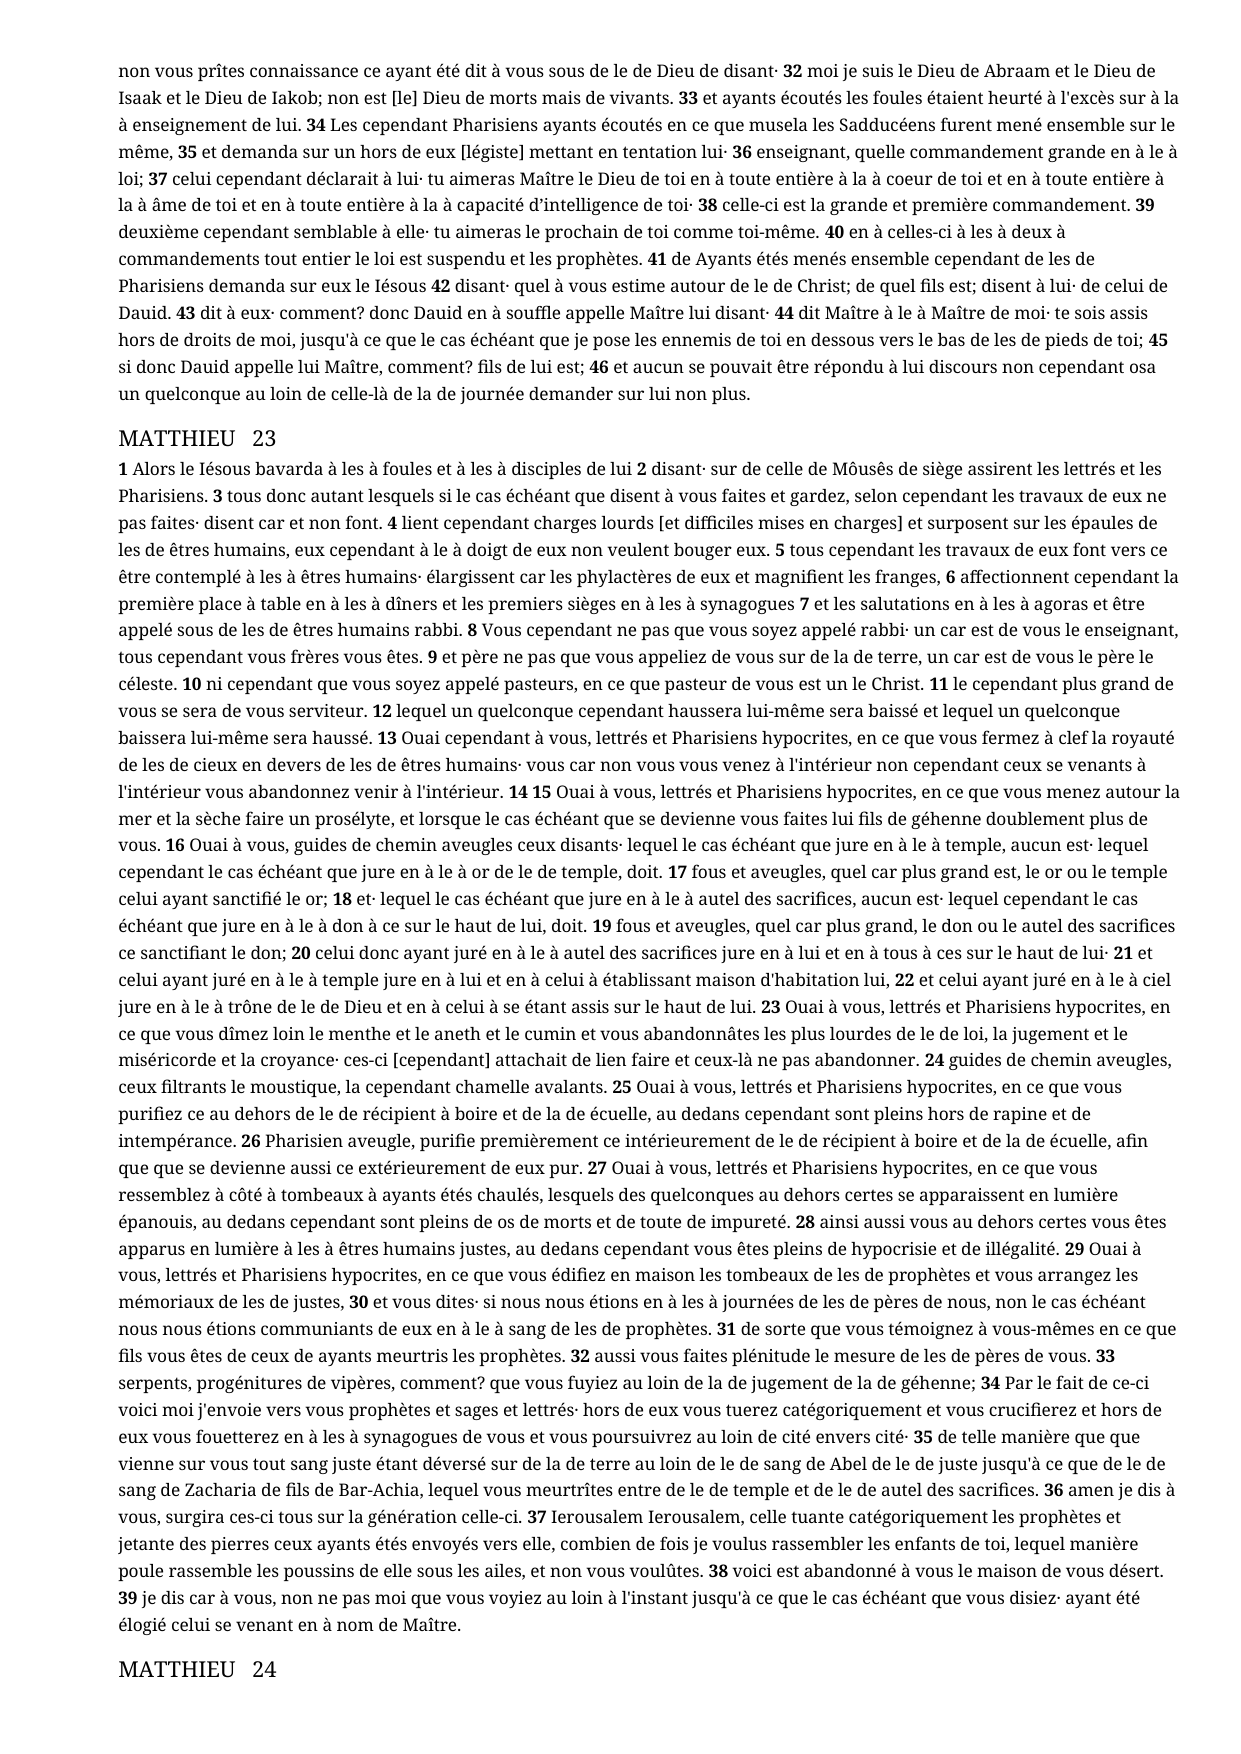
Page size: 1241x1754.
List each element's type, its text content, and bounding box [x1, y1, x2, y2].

text MATTHIEU 23 [118, 423, 1181, 453]
text 1 Alors le Iésous bavarda à les à foules et à les à disciples de lui 2 disant· sur de celle de Môusês de siège assirent les lettrés et les Pharisiens. 3 tous donc autant lesquels si le cas échéant que disent à vous faites et gardez, selon cependant les travaux de eux ne pas faites· disent car et non font. 4 lient cependant charges lourds [et difficiles mises en charges] et surposent sur les épaules de les de êtres humains, eux cependant à le à doigt de eux non veulent bouger eux. 5 tous cependant les travaux de eux font vers ce être contemplé à les à êtres humains· élargissent car les phylactères de eux et magnifient les franges, 6 affectionnent cependant la première place à table en à les à dîners et les premiers sièges en à les à synagogues 7 et les salutations en à les à agoras et être appelé sous de les de êtres humains rabbi. 8 Vous cependant ne pas que vous soyez appelé rabbi· un car est de vous le enseignant, tous cependant vous frères vous êtes. 9 et père ne pas que vous appeliez de vous sur de la de terre, un car est de vous le père le céleste. 10 ni cependant que vous soyez appelé pasteurs, en ce que pasteur de vous est un le Christ. 11 le cependant plus grand de vous se sera de vous serviteur. 12 lequel un quelconque cependant haussera lui-même sera baissé et lequel un quelconque baissera lui-même sera haussé. 13 Ouai cependant à vous, lettrés et Pharisiens hypocrites, en ce que vous fermez à clef la royauté de les de cieux en devers de les de êtres humains· vous car non vous vous venez à l'intérieur non cependant ceux se venants à l'intérieur vous abandonnez venir à l'intérieur. 14 15 Ouai à vous, lettrés et Pharisiens hypocrites, en ce que vous menez autour la mer et la sèche faire un prosélyte, et lorsque le cas échéant que se devienne vous faites lui fils de géhenne doublement plus de vous. 16 Ouai à vous, guides de chemin aveugles ceux disants· lequel le cas échéant que jure en à le à temple, aucun est· lequel cependant le cas échéant que jure en à le à or de le de temple, doit. 17 fous et aveugles, quel car plus grand est, le or ou le temple celui ayant sanctifié le or; 18 et· lequel le cas échéant que jure en à le à autel des sacrifices, aucun est· lequel cependant le cas échéant que jure en à le à don à ce sur le haut de lui, doit. 19 fous et aveugles, quel car plus grand, le don ou le autel des sacrifices ce sanctifiant le don; 20 celui donc ayant juré en à le à autel des sacrifices jure en à lui et en à tous à ces sur le haut de lui· 21 et celui ayant juré en à le à temple jure en à lui et en à celui à établissant maison d'habitation lui, 22 et celui ayant juré en à le à ciel jure en à le à trône de le de Dieu et en à celui à se étant assis sur le haut de lui. 23 Ouai à vous, lettrés et Pharisiens hypocrites, en ce que vous dîmez loin le menthe et le aneth et le cumin et vous abandonnâtes les plus lourdes de le de loi, la jugement et le miséricorde et la croyance· ces-ci [cependant] attachait de lien faire et ceux-là ne pas abandonner. 24 guides de chemin aveugles, ceux filtrants le moustique, la cependant chamelle avalants. 25 Ouai à vous, lettrés et Pharisiens hypocrites, en ce que vous purifiez ce au dehors de le de récipient à boire et de la de écuelle, au dedans cependant sont pleins hors de rapine et de intempérance. 26 Pharisien aveugle, purifie premièrement ce intérieurement de le de récipient à boire et de la de écuelle, afin que que se devienne aussi ce extérieurement de eux pur. 27 Ouai à vous, lettrés et Pharisiens hypocrites, en ce que vous ressemblez à côté à tombeaux à ayants étés chaulés, lesquels des quelconques au dehors certes se apparaissent en lumière épanouis, au dedans cependant sont pleins de os de morts et de toute de impureté. 28 ainsi aussi vous au dehors certes vous êtes apparus en lumière à les à êtres humains justes, au dedans cependant vous êtes pleins de hypocrisie et de illégalité. 29 Ouai à vous, lettrés et Pharisiens hypocrites, en ce que vous édifiez en maison les tombeaux de les de prophètes et vous arrangez les mémoriaux de les de justes, 30 et vous dites· si nous nous étions en à les à journées de les de pères de nous, non le cas échéant nous nous étions communiants de eux en à le à sang de les de prophètes. 31 de sorte que vous témoignez à vous-mêmes en ce que fils vous êtes de ceux de ayants meurtris les prophètes. 32 aussi vous faites plénitude le mesure de les de pères de vous. 33 serpents, progénitures de vipères, comment? que vous fuyiez au loin de la de jugement de la de géhenne; 34 Par le fait de ce-ci voici moi j'envoie vers vous prophètes et sages et lettrés· hors de eux vous tuerez catégoriquement et vous crucifierez et hors de eux vous fouetterez en à les à synagogues de vous et vous poursuivrez au loin de cité envers cité· 35 de telle manière que que vienne sur vous tout sang juste étant déversé sur de la de terre au loin de le de sang de Abel de le de juste jusqu'à ce que de le de sang de Zacharia de fils de Bar-Achia, lequel vous meurtrîtes entre de le de temple et de le de autel des sacrifices. 36 amen je dis à vous, surgira ces-ci tous sur la génération celle-ci. 37 Ierousalem Ierousalem, celle tuante catégoriquement les prophètes et jetante des pierres ceux ayants étés envoyés vers elle, combien de fois je voulus rassembler les enfants de toi, lequel manière poule rassemble les poussins de elle sous les ailes, et non vous voulûtes. 38 voici est abandonné à vous le maison de vous désert. 39 je dis car à vous, non ne pas moi que vous voyiez au loin à l'instant jusqu'à ce que le cas échéant que vous disiez· ayant été élogié celui se venant en à nom de Maître. [118, 457, 1181, 1636]
text MATTHIEU 24 [118, 1654, 1181, 1684]
text non vous prîtes connaissance ce ayant été dit à vous sous de le de Dieu de disant· 32 moi je suis le Dieu de Abraam et le Dieu de Isaak et le Dieu de Iakob; non est [le] Dieu de morts mais de vivants. 33 et ayants écoutés les foules étaient heurté à l'excès sur à la à enseignement de lui. 34 Les cependant Pharisiens ayants écoutés en ce que musela les Sadducéens furent mené ensemble sur le même, 35 et demanda sur un hors de eux [légiste] mettant en tentation lui· 36 enseignant, quelle commandement grande en à le à loi; 37 celui cependant déclarait à lui· tu aimeras Maître le Dieu de toi en à toute entière à la à coeur de toi et en à toute entière à la à âme de toi et en à toute entière à la à capacité d’intelligence de toi· 38 celle-ci est la grande et première commandement. 39 deuxième cependant semblable à elle· tu aimeras le prochain de toi comme toi-même. 40 en à celles-ci à les à deux à commandements tout entier le loi est suspendu et les prophètes. 41 de Ayants étés menés ensemble cependant de les de Pharisiens demanda sur eux le Iésous 42 disant· quel à vous estime autour de le de Christ; de quel fils est; disent à lui· de celui de Dauid. 43 dit à eux· comment? donc Dauid en à souffle appelle Maître lui disant· 44 dit Maître à le à Maître de moi· te sois assis hors de droits de moi, jusqu'à ce que le cas échéant que je pose les ennemis de toi en dessous vers le bas de les de pieds de toi; 45 si donc Dauid appelle lui Maître, comment? fils de lui est; 46 et aucun se pouvait être répondu à lui discours non cependant osa un quelconque au loin de celle-là de la de journée demander sur lui non plus. [118, 59, 1181, 405]
